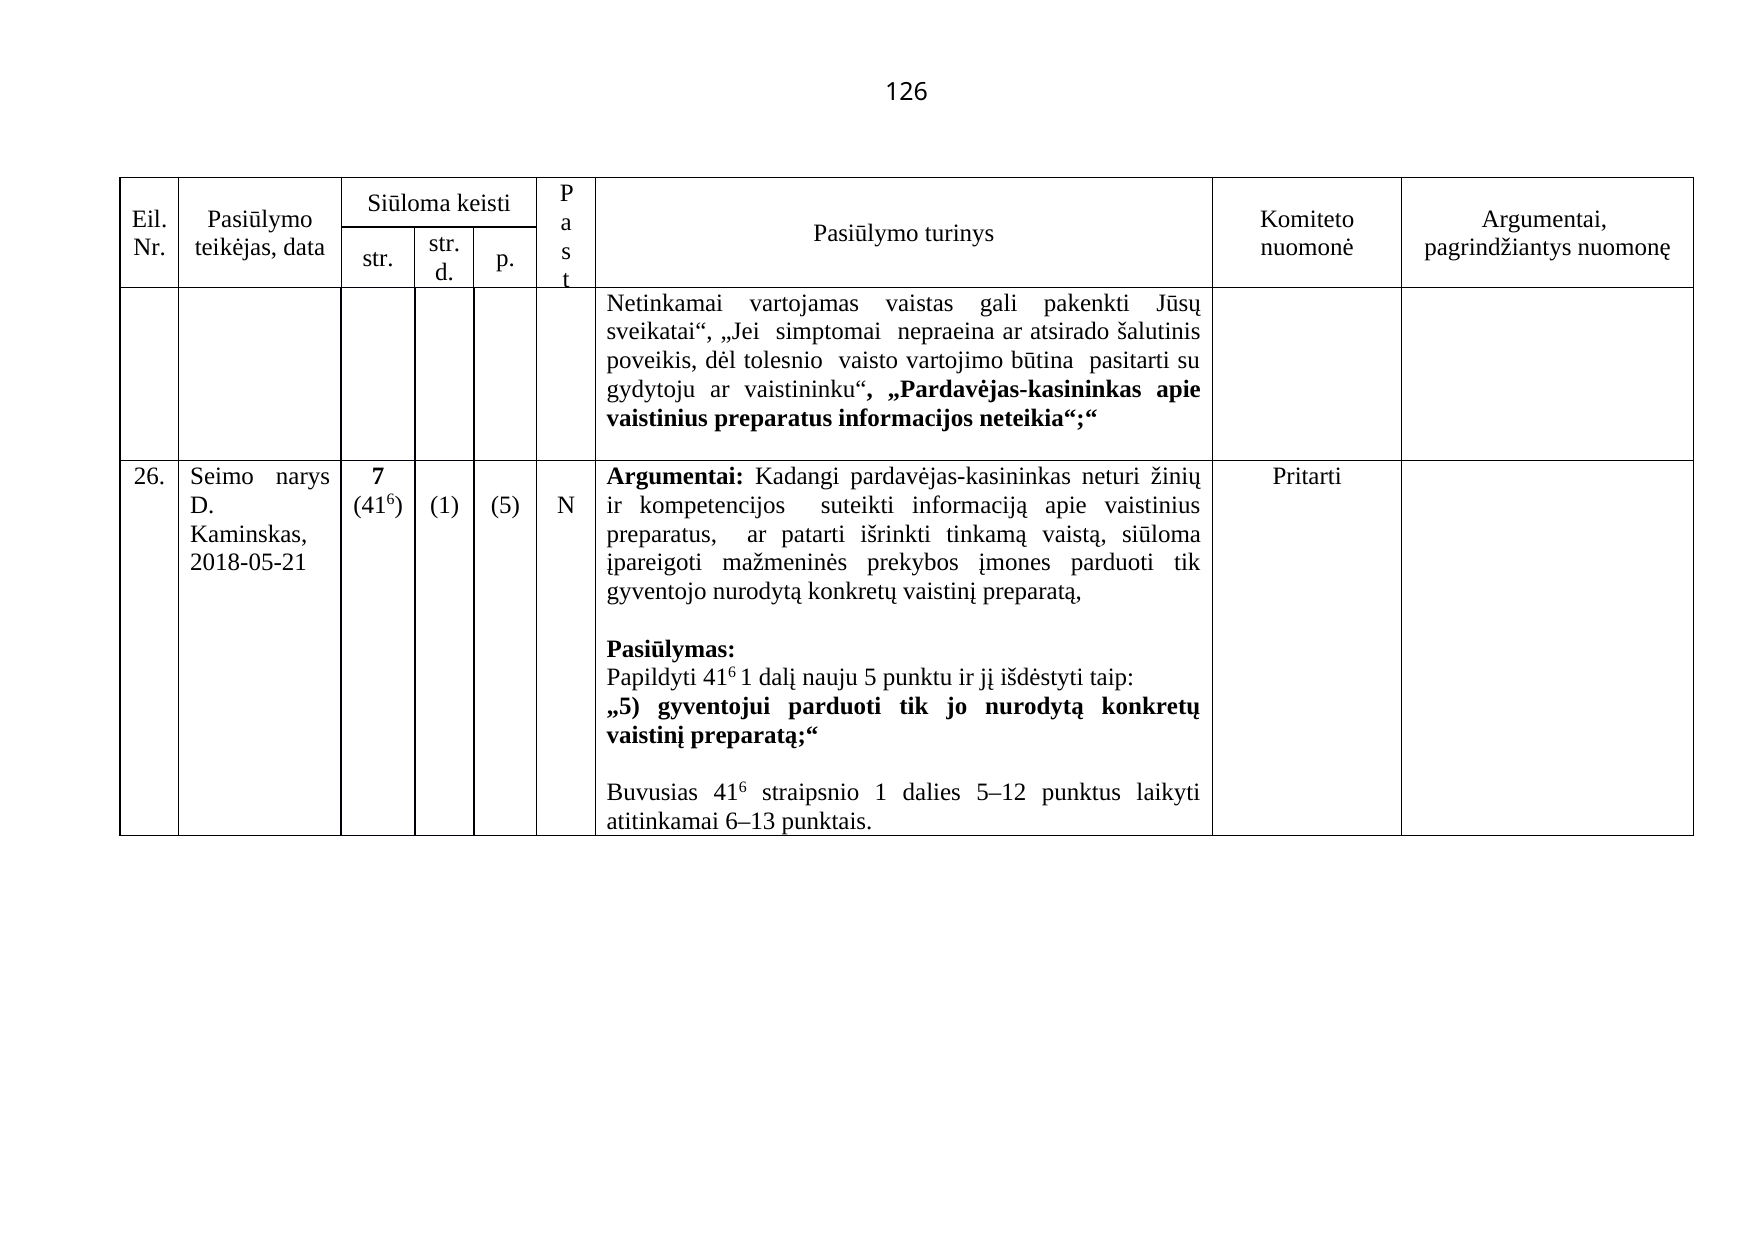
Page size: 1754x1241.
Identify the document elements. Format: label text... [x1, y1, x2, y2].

table_header Argumentai, pagrindžiantys nuomonę [1402, 178, 1693, 287]
table_header Pasiūlymo turinys [596, 178, 1212, 287]
table_cell Seimo narys D. Kaminskas, 2018-05-21 [179, 461, 340, 835]
table_header Komiteto nuomonė [1213, 178, 1401, 287]
table_cell 7 (416) [342, 461, 414, 835]
table_cell str. d. [415, 228, 473, 287]
table_cell [1213, 288, 1401, 460]
table_cell (1) [416, 461, 473, 835]
table_cell [475, 288, 536, 460]
table_cell [121, 288, 178, 460]
table_header Eil. Nr. [121, 178, 178, 287]
table_header Pastabos [537, 178, 595, 287]
table_cell N [537, 461, 595, 835]
table_cell [342, 288, 414, 460]
table_cell str. [342, 228, 414, 287]
table_header Pasiūlymo teikėjas, data [179, 178, 341, 287]
table_cell [1402, 288, 1693, 460]
table_cell 26. [121, 461, 178, 835]
table_cell p. [474, 228, 536, 287]
table_header Siūloma keisti [342, 178, 536, 226]
table_cell Pritarti [1213, 461, 1401, 835]
table_cell (5) [475, 461, 536, 835]
table_cell [416, 288, 473, 460]
table_cell [537, 288, 595, 460]
table_cell [179, 288, 340, 460]
table_cell Netinkamai vartojamas vaistas gali pakenkti Jūsų sveikatai“, „Jei simptomai nepraeina ar atsirado šalutinis poveikis, dėl tolesnio vaisto vartojimo būtina pasitarti su gydytoju ar vaistininku“, „Pardavėjas-kasininkas apie vaistinius preparatus informacijos neteikia“;“ [596, 288, 1212, 460]
table_cell [1402, 461, 1693, 835]
